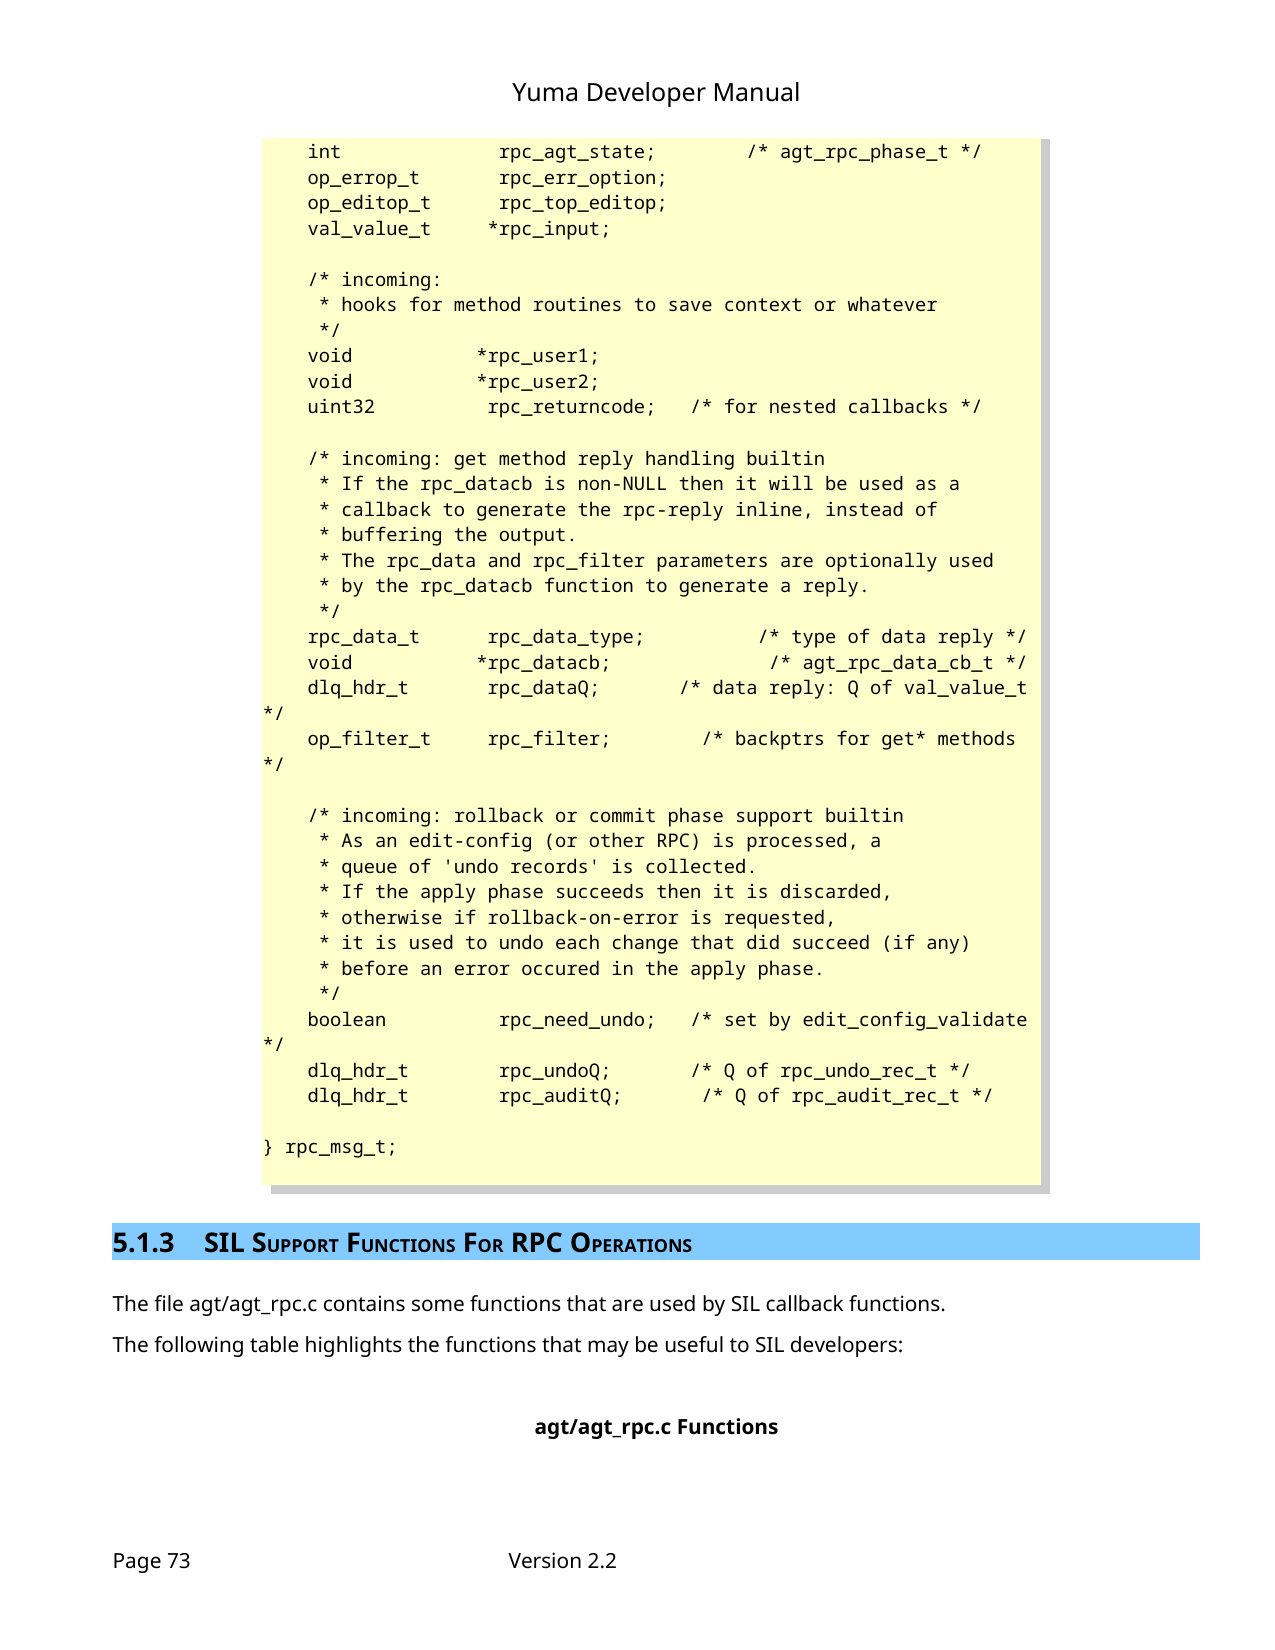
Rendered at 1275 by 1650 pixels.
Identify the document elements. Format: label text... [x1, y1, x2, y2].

text * buffering the output. [262, 521, 1041, 547]
text /* incoming: get method reply handling builtin [262, 445, 1041, 470]
text * As an edit-config (or other RPC) is processed, a [262, 828, 1041, 853]
text */ [262, 317, 1041, 343]
text * hooks for method routines to save context or whatever [262, 292, 1041, 317]
text * before an error occured in the apply phase. [262, 955, 1041, 981]
text int rpc_agt_state; /* agt_rpc_phase_t */ [262, 138, 1041, 164]
text * queue of 'undo records' is collected. [262, 853, 1041, 879]
text * it is used to undo each change that did succeed (if any) [262, 930, 1041, 955]
text dlq_hdr_t rpc_dataQ; /* data reply: Q of val_value_t */ [262, 674, 1041, 726]
text * by the rpc_datacb function to generate a reply. [262, 572, 1041, 598]
text */ [262, 981, 1041, 1006]
text boolean rpc_need_undo; /* set by edit_config_validate */ [262, 1006, 1041, 1057]
text dlq_hdr_t rpc_undoQ; /* Q of rpc_undo_rec_t */ [262, 1057, 1041, 1083]
text The file agt/agt_rpc.c contains some functions that are used by SIL callback functions. [112, 1289, 1200, 1317]
text * The rpc_data and rpc_filter parameters are optionally used [262, 547, 1041, 572]
text val_value_t *rpc_input; [262, 215, 1041, 241]
text * If the apply phase succeeds then it is discarded, [262, 879, 1041, 904]
text op_filter_t rpc_filter; /* backptrs for get* methods */ [262, 726, 1041, 777]
text The following table highlights the functions that may be useful to SIL developers: [112, 1330, 1200, 1358]
text void *rpc_user2; [262, 368, 1041, 394]
text * callback to generate the rpc-reply inline, instead of [262, 496, 1041, 521]
text void *rpc_datacb; /* agt_rpc_data_cb_t */ [262, 649, 1041, 674]
text op_editop_t rpc_top_editop; [262, 189, 1041, 215]
text rpc_data_t rpc_data_type; /* type of data reply */ [262, 623, 1041, 649]
subtitle SIL Support Functions For RPC Operations [112, 1223, 1200, 1260]
text dlq_hdr_t rpc_auditQ; /* Q of rpc_audit_rec_t */ [262, 1083, 1041, 1108]
subtitle agt/agt_rpc.c Functions [127, 1412, 1185, 1440]
text } rpc_msg_t; [262, 1134, 1041, 1159]
text op_errop_t rpc_err_option; [262, 164, 1041, 189]
text /* incoming: [262, 266, 1041, 292]
text * If the rpc_datacb is non-NULL then it will be used as a [262, 470, 1041, 496]
text /* incoming: rollback or commit phase support builtin [262, 802, 1041, 828]
text * otherwise if rollback-on-error is requested, [262, 904, 1041, 930]
text void *rpc_user1; [262, 343, 1041, 368]
text uint32 rpc_returncode; /* for nested callbacks */ [262, 394, 1041, 419]
text */ [262, 598, 1041, 623]
